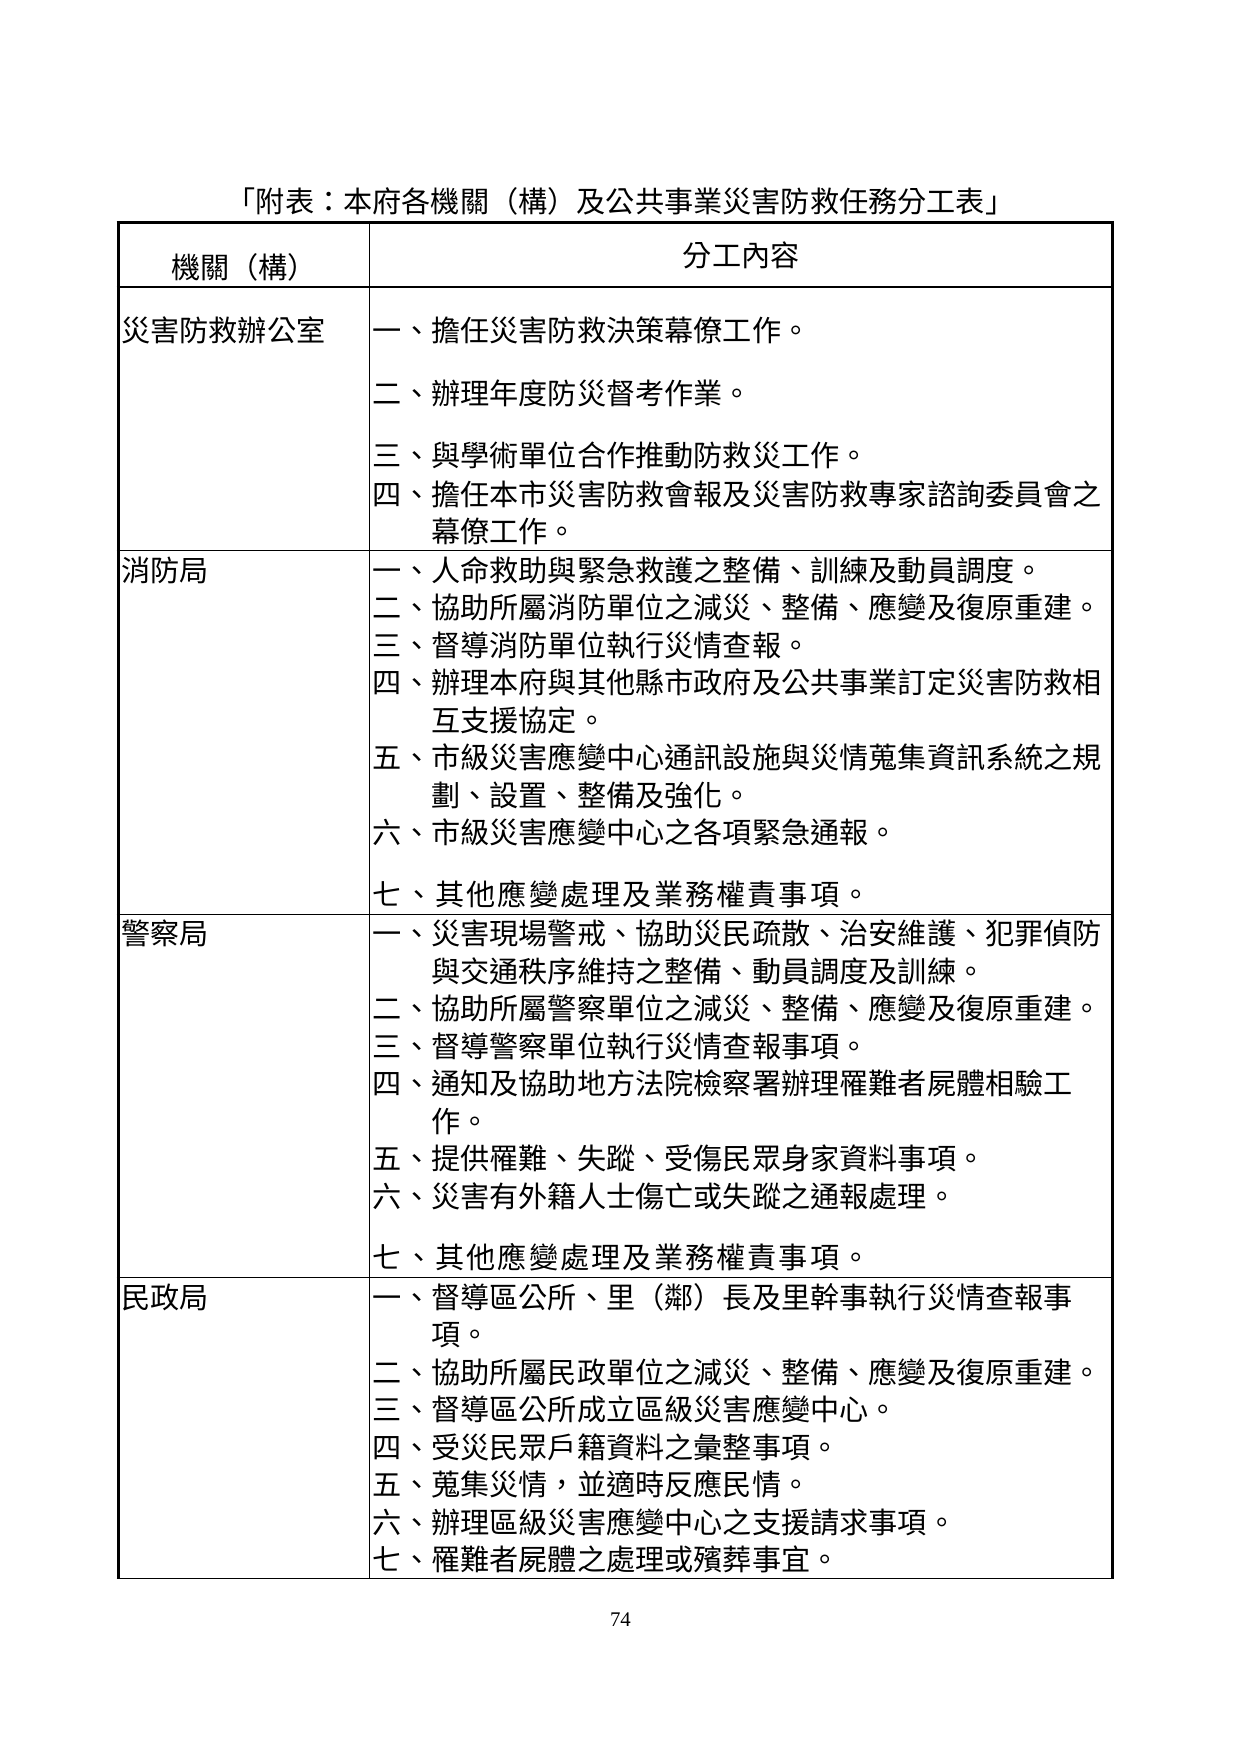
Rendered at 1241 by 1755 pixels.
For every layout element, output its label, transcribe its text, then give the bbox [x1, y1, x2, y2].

text 「附表：本府各機關（構）及公共事業災害防救任務分工表」 [118, 158, 1122, 221]
table_cell 災害防救辦公室 [120, 288, 369, 550]
table_cell 一、擔任災害防救決策幕僚工作。 二、辦理年度防災督考作業。 三、與學術單位合作推動防救災工作。 四、擔任本市災害防救會報及災害防救專家諮詢委員會之幕僚工作。 [370, 288, 1111, 550]
table_cell 一、災害現場警戒、協助災民疏散、治安維護、犯罪偵防與交通秩序維持之整備、動員調度及訓練。 二、協助所屬警察單位之減災、整備、應變及復原重建。 三、督導警察單位執行災情查報事項。 四、通知及協助地方法院檢察署辦理罹難者屍體相驗工作。 五、提供罹難、失蹤、受傷民眾身家資料事項。 六、災害有外籍人士傷亡或失蹤之通報處理。 七、其他應變處理及業務權責事項。 [370, 915, 1111, 1277]
table_cell 一、督導區公所、里（鄰）長及里幹事執行災情查報事項。 二、協助所屬民政單位之減災、整備、應變及復原重建。 三、督導區公所成立區級災害應變中心。 四、受災民眾戶籍資料之彙整事項。 五、蒐集災情，並適時反應民情。 六、辦理區級災害應變中心之支援請求事項。 七、罹難者屍體之處理或殯葬事宜。 [370, 1278, 1111, 1578]
table_cell 警察局 [120, 915, 369, 1277]
table_header 分工內容 [370, 224, 1111, 286]
table_cell 民政局 [120, 1278, 369, 1578]
table_cell 消防局 [120, 551, 369, 913]
table_cell 一、人命救助與緊急救護之整備、訓練及動員調度。 二、協助所屬消防單位之減災、整備、應變及復原重建。 三、督導消防單位執行災情查報。 四、辦理本府與其他縣市政府及公共事業訂定災害防救相互支援協定。 五、市級災害應變中心通訊設施與災情蒐集資訊系統之規劃、設置、整備及強化。 六、市級災害應變中心之各項緊急通報。 七、其他應變處理及業務權責事項。 [370, 551, 1111, 913]
table_header 機關（構） [120, 224, 369, 286]
